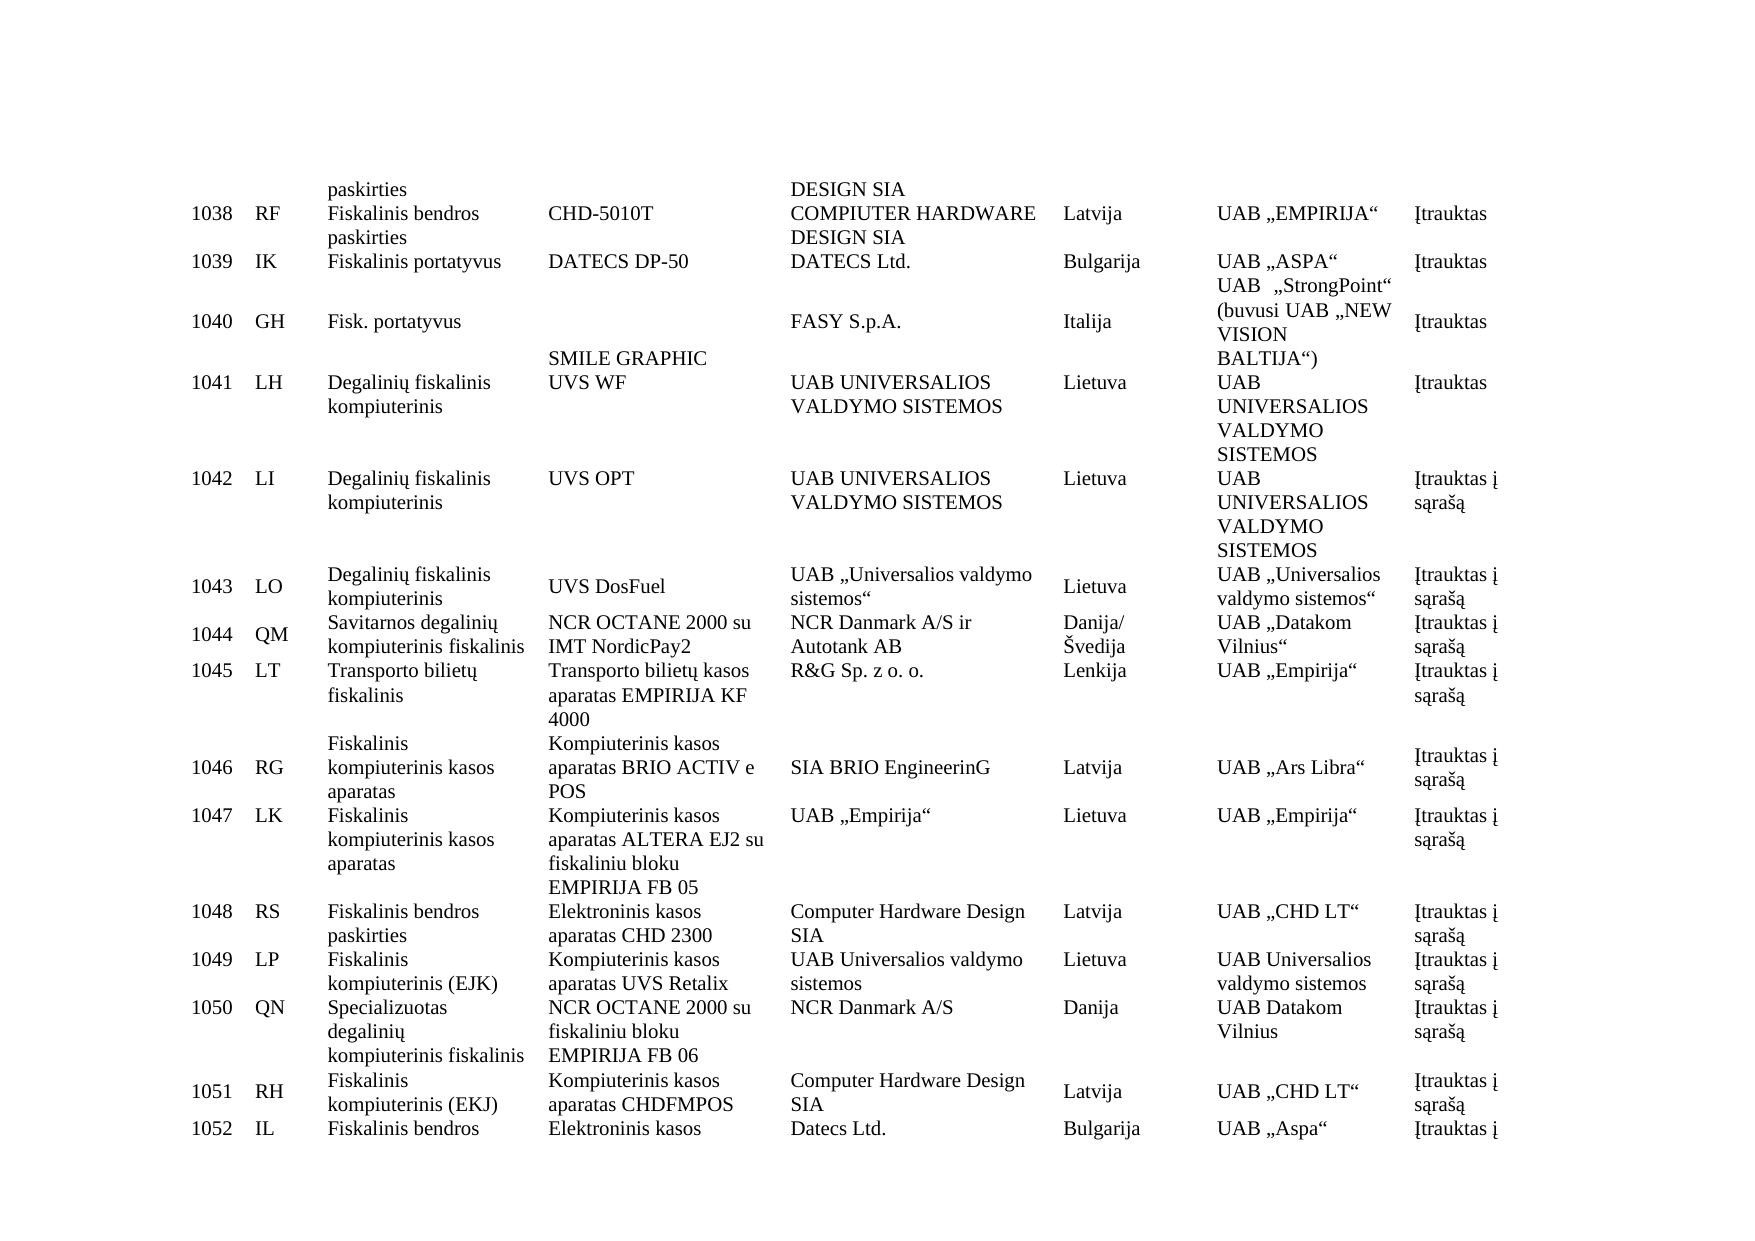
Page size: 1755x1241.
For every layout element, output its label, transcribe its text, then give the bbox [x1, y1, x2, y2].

table_cell 1047 [115, 803, 244, 899]
table_cell 1050 [115, 995, 244, 1067]
table_cell Įtrauktas į sąrašą [1403, 659, 1550, 731]
table_cell UAB „Universalios valdymo sistemos“ [779, 562, 1052, 610]
table_cell Latvija [1052, 201, 1206, 249]
table_cell Computer Hardware Design SIA [779, 1068, 1052, 1116]
table_cell UAB „Datakom Vilnius“ [1206, 610, 1403, 658]
table_cell Fiskalinis bendros [316, 1116, 537, 1140]
table_cell Įtrauktas į [1403, 1116, 1550, 1140]
table_cell Įtrauktas [1403, 201, 1550, 249]
table_cell Lietuva [1052, 370, 1206, 466]
table_cell UAB „Ars Libra“ [1206, 731, 1403, 803]
table_cell UAB „ASPA“ [1206, 249, 1403, 273]
table_cell 1043 [115, 562, 244, 610]
table_cell LP [244, 947, 316, 995]
table_cell DATECS Ltd. [779, 249, 1052, 273]
table_cell Įtrauktas į sąrašą [1403, 803, 1550, 899]
table_cell Fiskalinis kompiuterinis (EKJ) [316, 1068, 537, 1116]
table_cell RF [244, 201, 316, 249]
table_cell 1038 [115, 201, 244, 249]
table_cell Įtrauktas į sąrašą [1403, 899, 1550, 947]
table_cell [1052, 177, 1206, 201]
table_cell IK [244, 249, 316, 273]
table_cell Lietuva [1052, 562, 1206, 610]
table_cell UAB Universalios valdymo sistemos [1206, 947, 1403, 995]
table_cell RG [244, 731, 316, 803]
table_cell UVS OPT [537, 466, 779, 562]
table_cell NCR OCTANE 2000 su fiskaliniu bloku EMPIRIJA FB 06 [537, 995, 779, 1067]
table_cell Įtrauktas [1403, 370, 1550, 466]
table_cell Latvija [1052, 1068, 1206, 1116]
table_cell R&G Sp. z o. o. [779, 659, 1052, 731]
table_cell Datecs Ltd. [779, 1116, 1052, 1140]
table_cell Įtrauktas į sąrašą [1403, 995, 1550, 1067]
table_cell DESIGN SIA [779, 177, 1052, 201]
table_cell [537, 177, 779, 201]
table_cell Įtrauktas į sąrašą [1403, 947, 1550, 995]
table_cell Fisk. portatyvus [316, 274, 537, 370]
table_cell UAB „EMPIRIJA“ [1206, 201, 1403, 249]
table_cell Fiskalinis kompiuterinis kasos aparatas [316, 803, 537, 899]
table_cell Transporto bilietų fiskalinis [316, 659, 537, 731]
table_cell Computer Hardware Design SIA [779, 899, 1052, 947]
table_cell Bulgarija [1052, 1116, 1206, 1140]
table_cell Elektroninis kasos [537, 1116, 779, 1140]
table_cell NCR Danmark A/S ir Autotank AB [779, 610, 1052, 658]
table_cell paskirties [316, 177, 537, 201]
table_cell LT [244, 659, 316, 731]
table_cell 1051 [115, 1068, 244, 1116]
table_cell NCR Danmark A/S [779, 995, 1052, 1067]
table_cell Latvija [1052, 731, 1206, 803]
table_cell SMILE GRAPHIC [537, 274, 779, 370]
table_cell [1403, 177, 1550, 201]
table_cell Lietuva [1052, 466, 1206, 562]
table_cell CHD-5010T [537, 201, 779, 249]
table_cell Įtrauktas į sąrašą [1403, 562, 1550, 610]
table_cell 1042 [115, 466, 244, 562]
table_cell UVS WF [537, 370, 779, 466]
table_cell UAB „Universalios valdymo sistemos“ [1206, 562, 1403, 610]
table_cell LK [244, 803, 316, 899]
table_cell Įtrauktas [1403, 274, 1550, 370]
table_cell UAB „CHD LT“ [1206, 899, 1403, 947]
table_cell DATECS DP-50 [537, 249, 779, 273]
table_cell UAB UNIVERSALIOS VALDYMO SISTEMOS [1206, 370, 1403, 466]
table_cell 1040 [115, 274, 244, 370]
table_cell LI [244, 466, 316, 562]
table_cell 1048 [115, 899, 244, 947]
table_cell QM [244, 610, 316, 658]
table_cell Lenkija [1052, 659, 1206, 731]
table_cell Degalinių fiskalinis kompiuterinis [316, 370, 537, 466]
table_cell [115, 177, 244, 201]
table_cell Fiskalinis bendros paskirties [316, 899, 537, 947]
table_cell Danija [1052, 995, 1206, 1067]
table_cell 1044 [115, 610, 244, 658]
table_cell Italija [1052, 274, 1206, 370]
table_cell 1046 [115, 731, 244, 803]
table_cell Degalinių fiskalinis kompiuterinis [316, 562, 537, 610]
table_cell Specializuotas degalinių kompiuterinis fiskalinis [316, 995, 537, 1067]
table_cell Danija/ Švedija [1052, 610, 1206, 658]
table_cell 1039 [115, 249, 244, 273]
table_cell NCR OCTANE 2000 su IMT NordicPay2 [537, 610, 779, 658]
table_cell Kompiuterinis kasos aparatas BRIO ACTIV e POS [537, 731, 779, 803]
table_cell Įtrauktas į sąrašą [1403, 610, 1550, 658]
table_cell Lietuva [1052, 803, 1206, 899]
table_cell Bulgarija [1052, 249, 1206, 273]
table_cell Fiskalinis portatyvus [316, 249, 537, 273]
table_cell Elektroninis kasos aparatas CHD 2300 [537, 899, 779, 947]
table_cell UAB UNIVERSALIOS VALDYMO SISTEMOS [779, 370, 1052, 466]
table_cell GH [244, 274, 316, 370]
table_cell Latvija [1052, 899, 1206, 947]
table_cell RS [244, 899, 316, 947]
table_cell Įtrauktas [1403, 249, 1550, 273]
table_cell Degalinių fiskalinis kompiuterinis [316, 466, 537, 562]
table_cell SIA BRIO EngineerinG [779, 731, 1052, 803]
table_cell Fiskalinis bendros paskirties [316, 201, 537, 249]
table_cell 1049 [115, 947, 244, 995]
table_cell 1045 [115, 659, 244, 731]
table_cell Fiskalinis kompiuterinis (EJK) [316, 947, 537, 995]
table_cell Įtrauktas į sąrašą [1403, 1068, 1550, 1116]
table_cell UAB UNIVERSALIOS VALDYMO SISTEMOS [779, 466, 1052, 562]
table_cell UAB Datakom Vilnius [1206, 995, 1403, 1067]
table_cell Įtrauktas į sąrašą [1403, 466, 1550, 562]
table_cell 1052 [115, 1116, 244, 1140]
table_cell Įtrauktas į sąrašą [1403, 731, 1550, 803]
table_cell UVS DosFuel [537, 562, 779, 610]
table_cell Kompiuterinis kasos aparatas CHDFMPOS [537, 1068, 779, 1116]
table_cell UAB „CHD LT“ [1206, 1068, 1403, 1116]
table_cell [244, 177, 316, 201]
table_cell QN [244, 995, 316, 1067]
table_cell RH [244, 1068, 316, 1116]
table_cell Kompiuterinis kasos aparatas ALTERA EJ2 su fiskaliniu bloku EMPIRIJA FB 05 [537, 803, 779, 899]
table_cell UAB Universalios valdymo sistemos [779, 947, 1052, 995]
table_cell UAB „Aspa“ [1206, 1116, 1403, 1140]
table_cell Lietuva [1052, 947, 1206, 995]
table_cell UAB „Empirija“ [1206, 803, 1403, 899]
table_cell LO [244, 562, 316, 610]
table_cell LH [244, 370, 316, 466]
table_cell 1041 [115, 370, 244, 466]
table_cell UAB „StrongPoint“ (buvusi UAB „NEW VISION BALTIJA“) [1206, 274, 1403, 370]
table_cell Fiskalinis kompiuterinis kasos aparatas [316, 731, 537, 803]
table_cell Kompiuterinis kasos aparatas UVS Retalix [537, 947, 779, 995]
table_cell UAB „Empirija“ [1206, 659, 1403, 731]
table_cell COMPIUTER HARDWARE DESIGN SIA [779, 201, 1052, 249]
table_cell IL [244, 1116, 316, 1140]
table_cell FASY S.p.A. [779, 274, 1052, 370]
table_cell UAB UNIVERSALIOS VALDYMO SISTEMOS [1206, 466, 1403, 562]
table_cell UAB „Empirija“ [779, 803, 1052, 899]
table_cell Transporto bilietų kasos aparatas EMPIRIJA KF 4000 [537, 659, 779, 731]
table_cell [1206, 177, 1403, 201]
table_cell Savitarnos degalinių kompiuterinis fiskalinis [316, 610, 537, 658]
